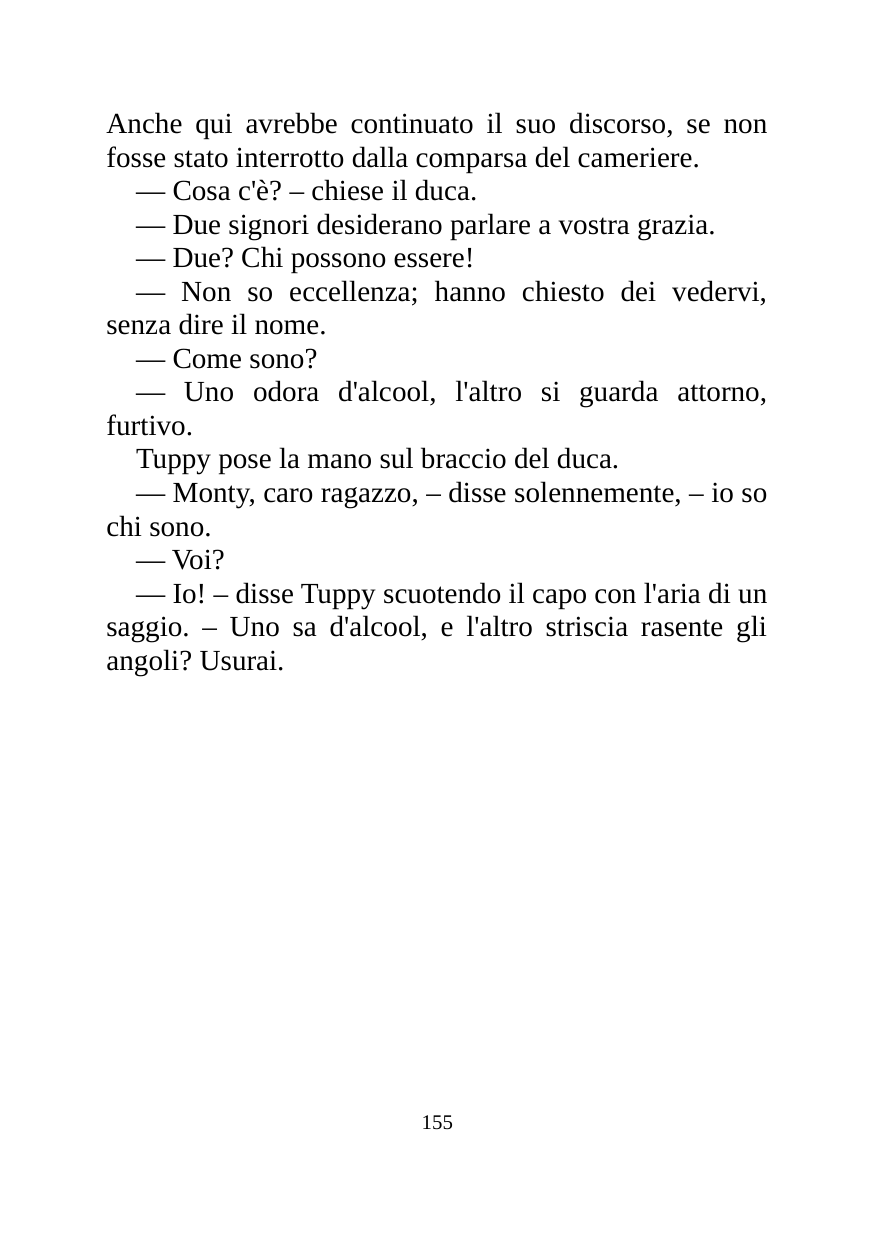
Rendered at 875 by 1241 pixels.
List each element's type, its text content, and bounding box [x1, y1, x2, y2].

text — Monty, caro ragazzo, – disse solennemente, – io so chi sono. [106, 475, 768, 542]
text — Due signori desiderano parlare a vostra grazia. [106, 207, 768, 240]
text Tuppy pose la mano sul braccio del duca. [106, 442, 768, 475]
text — Voi? [106, 542, 768, 576]
text — Non so eccellenza; hanno chiesto dei vedervi, senza dire il nome. [106, 274, 768, 341]
text Anche qui avrebbe continuato il suo discorso, se non fosse stato interrotto dalla comparsa del cameriere. [106, 106, 768, 173]
text — Io! – disse Tuppy scuotendo il capo con l'aria di un saggio. – Uno sa d'alcool, e l'altro striscia rasente gli angoli? Usurai. [106, 576, 768, 676]
text — Cosa c'è? – chiese il duca. [106, 173, 768, 207]
text — Due? Chi possono essere! [106, 240, 768, 274]
text — Uno odora d'alcool, l'altro si guarda attorno, furtivo. [106, 374, 768, 442]
text — Come sono? [106, 341, 768, 374]
